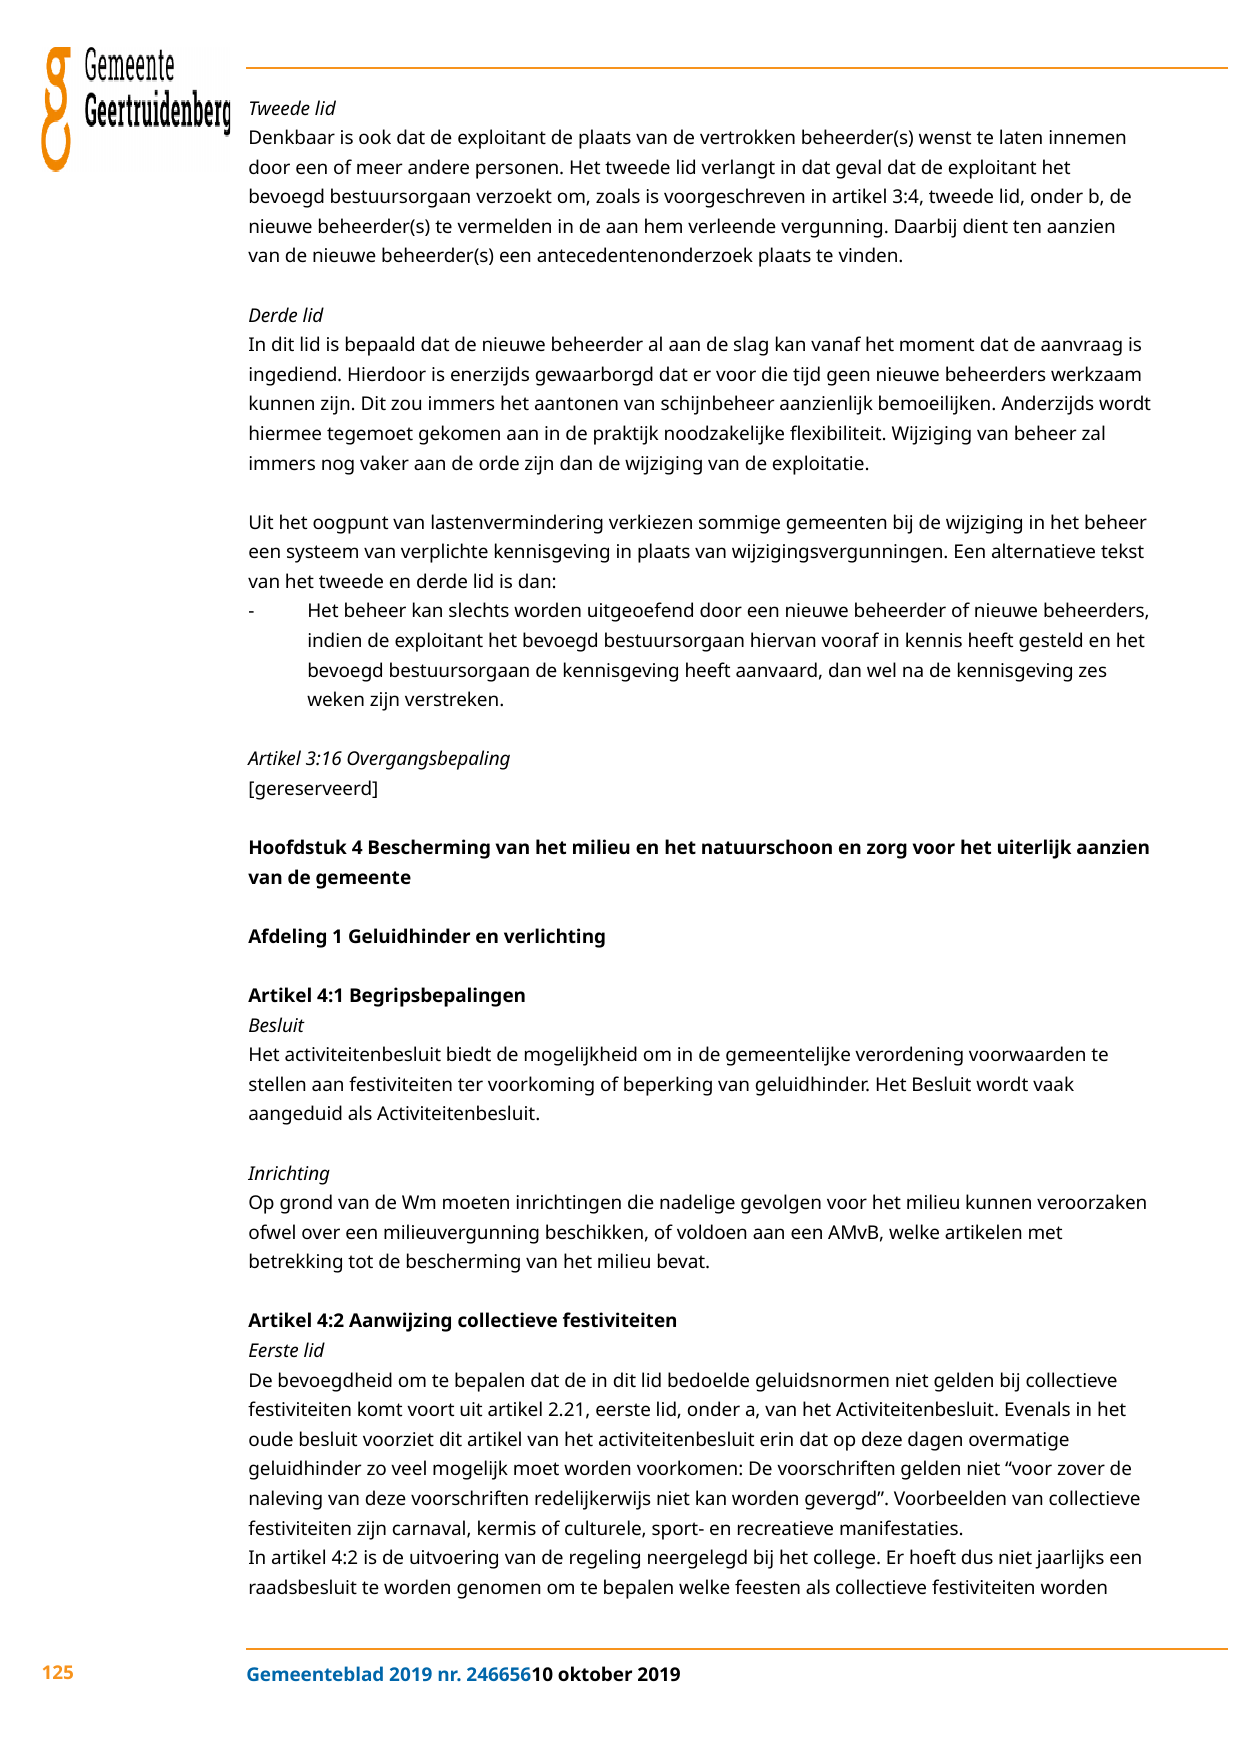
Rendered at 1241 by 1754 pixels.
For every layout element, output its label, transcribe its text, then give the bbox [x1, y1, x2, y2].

text Op grond van de Wm moeten inrichtingen die nadelige gevolgen voor het milieu kunnen veroorzaken ofwel over een milieuvergunning beschikken, of voldoen aan een AMvB, welke artikelen met betrekking tot de bescherming van het milieu bevat. [248, 1189, 1152, 1274]
text Besluit [248, 1012, 1152, 1038]
text Hoofdstuk 4 Bescherming van het milieu en het natuurschoon en zorg voor het uiterlijk aanzien van de gemeente [248, 834, 1152, 890]
text Eerste lid [248, 1337, 1152, 1363]
text In dit lid is bepaald dat de nieuwe beheerder al aan de slag kan vanaf het moment dat de aanvraag is ingediend. Hierdoor is enerzijds gewaarborgd dat er voor die tijd geen nieuwe beheerders werkzaam kunnen zijn. Dit zou immers het aantonen van schijnbeheer aanzienlijk bemoeilijken. Anderzijds wordt hiermee tegemoet gekomen aan in de praktijk noodzakelijke flexibiliteit. Wijziging van beheer zal immers nog vaker aan de orde zijn dan de wijziging van de exploitatie. [248, 331, 1152, 476]
text Derde lid [248, 302, 1152, 328]
text Artikel 4:2 Aanwijzing collectieve festiviteiten [248, 1308, 1152, 1333]
text Inrichting [248, 1160, 1152, 1186]
text Artikel 3:16 Overgangsbepaling [248, 746, 1152, 771]
list Het beheer kan slechts worden uitgeoefend door een nieuwe beheerder of nieuwe beheerders, indien de exploitant het bevoegd bestuursorgaan hiervan vooraf in kennis heeft gesteld en het bevoegd bestuursorgaan de kennisgeving heeft aanvaard, dan wel na de kennisgeving zes weken zijn verstreken. [248, 598, 1152, 712]
text Tweede lid [248, 95, 1152, 121]
text Uit het oogpunt van lastenvermindering verkiezen sommige gemeenten bij de wijziging in het beheer een systeem van verplichte kennisgeving in plaats van wijzigingsvergunningen. Een alternatieve tekst van het tweede en derde lid is dan: [248, 509, 1152, 594]
text De bevoegdheid om te bepalen dat de in dit lid bedoelde geluidsnormen niet gelden bij collectieve festiviteiten komt voort uit artikel 2.21, eerste lid, onder a, van het Activiteitenbesluit. Evenals in het oude besluit voorziet dit artikel van het activiteitenbesluit erin dat op deze dagen overmatige geluidhinder zo veel mogelijk moet worden voorkomen: De voorschriften gelden niet “voor zover de naleving van deze voorschriften redelijkerwijs niet kan worden gevergd”. Voorbeelden van collectieve festiviteiten zijn carnaval, kermis of culturele, sport- en recreatieve manifestaties. [248, 1367, 1152, 1541]
picture [41, 47, 231, 172]
text Afdeling 1 Geluidhinder en verlichting [248, 923, 1152, 949]
text Artikel 4:1 Begripsbepalingen [248, 982, 1152, 1008]
text Het activiteitenbesluit biedt de mogelijkheid om in de gemeentelijke verordening voorwaarden te stellen aan festiviteiten ter voorkoming of beperking van geluidhinder. Het Besluit wordt vaak aangeduid als Activiteitenbesluit. [248, 1041, 1152, 1126]
text Denkbaar is ook dat de exploitant de plaats van de vertrokken beheerder(s) wenst te laten innemen door een of meer andere personen. Het tweede lid verlangt in dat geval dat de exploitant het bevoegd bestuursorgaan verzoekt om, zoals is voorgeschreven in artikel 3:4, tweede lid, onder b, de nieuwe beheerder(s) te vermelden in de aan hem verleende vergunning. Daarbij dient ten aanzien van de nieuwe beheerder(s) een antecedentenonderzoek plaats te vinden. [248, 124, 1152, 268]
text [gereserveerd] [248, 775, 1152, 801]
text In artikel 4:2 is de uitvoering van de regeling neergelegd bij het college. Er hoeft dus niet jaarlijks een raadsbesluit te worden genomen om te bepalen welke feesten als collectieve festiviteiten worden [248, 1544, 1152, 1600]
